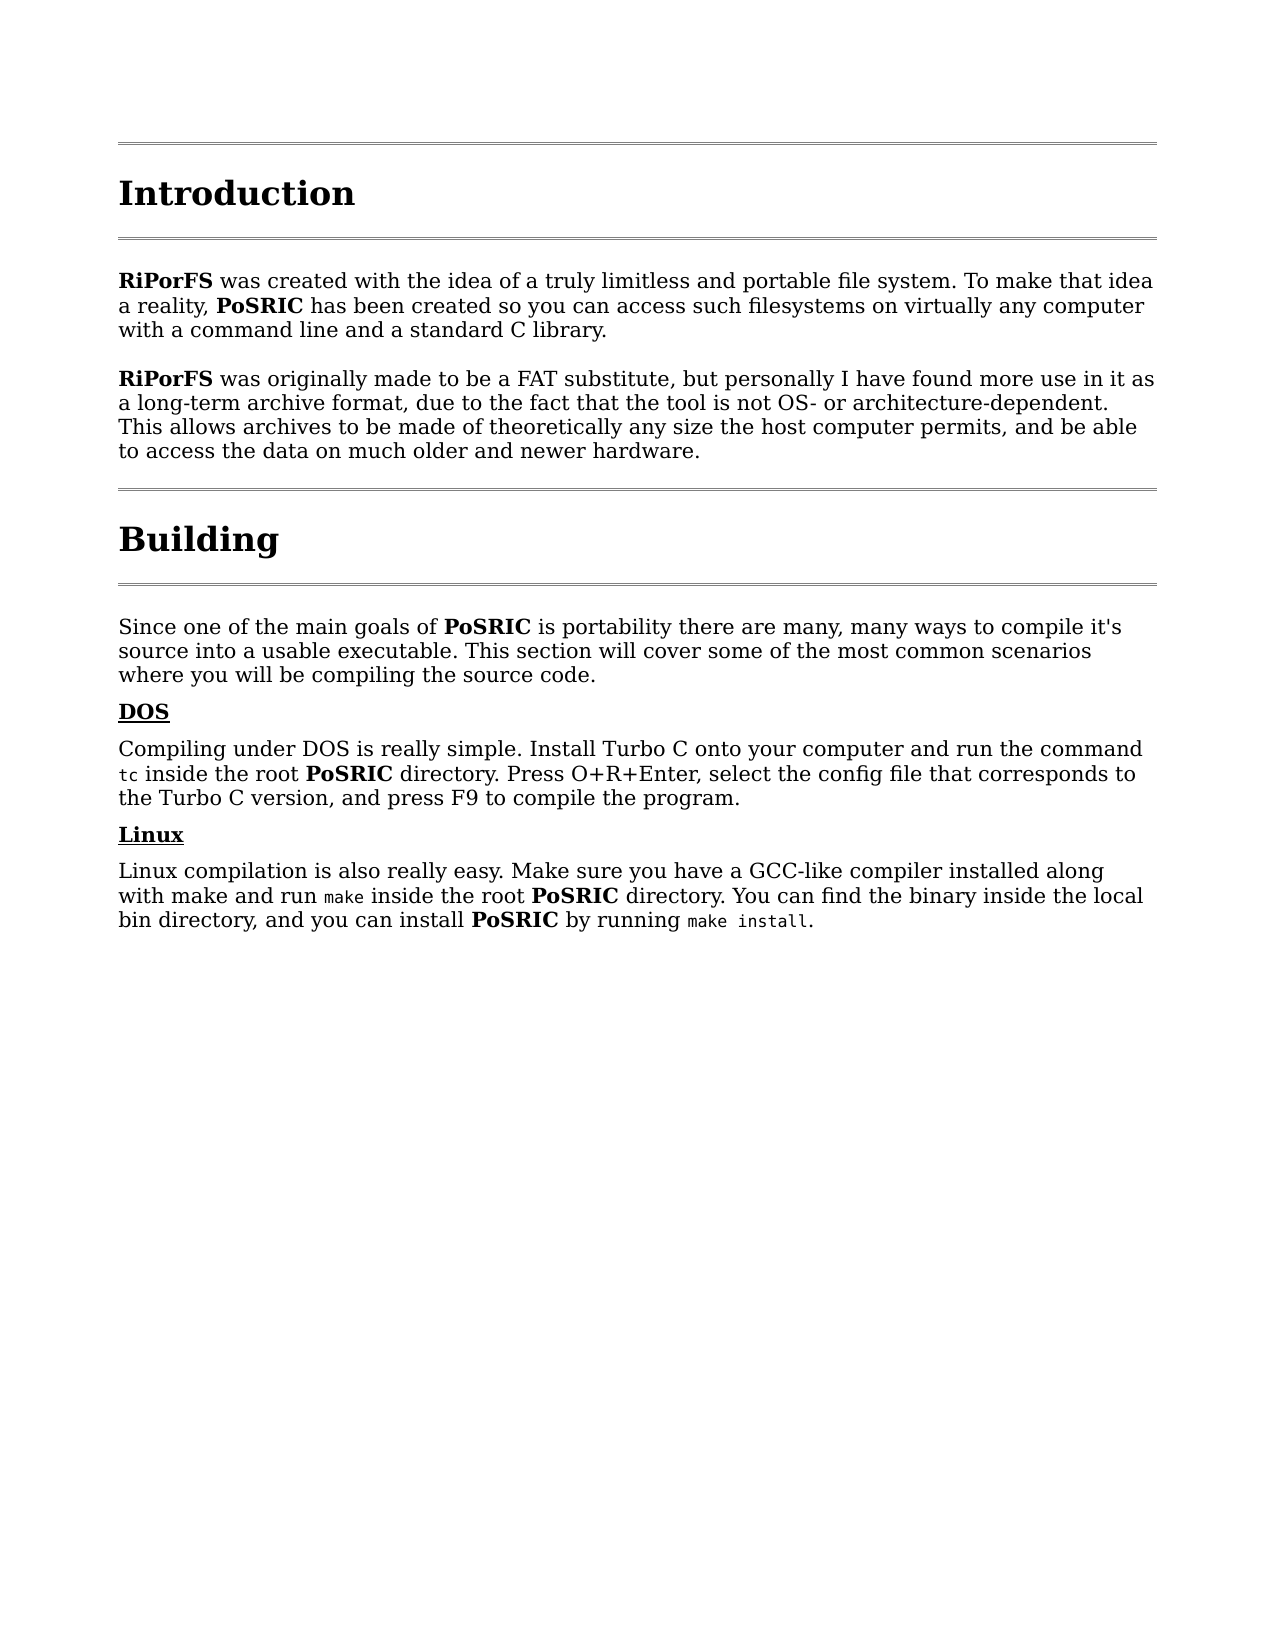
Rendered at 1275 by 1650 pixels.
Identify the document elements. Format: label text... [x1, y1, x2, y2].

text Since one of the main goals of PoSRIC is portability there are many, many ways to compile it's source into a usable executable. This section will cover some of the most common scenarios where you will be compiling the source code. [118, 614, 1157, 688]
text RiPorFS was originally made to be a FAT substitute, but personally I have found more use in it as a long-term archive format, due to the fact that the tool is not OS- or architecture-dependent. This allows archives to be made of theoretically any size the host computer permits, and be able to access the data on much older and newer hardware. [118, 366, 1157, 464]
text Compiling under DOS is really simple. Install Turbo C onto your computer and run the command tc inside the root PoSRIC directory. Press O+R+Enter, select the config file that corresponds to the Turbo C version, and press F9 to compile the program. [118, 737, 1157, 810]
text Linux [118, 823, 1157, 847]
text Linux compilation is also really easy. Make sure you have a GCC-like compiler installed along with make and run make inside the root PoSRIC directory. You can find the binary inside the local bin directory, and you can install PoSRIC by running make install. [118, 859, 1157, 933]
text Building [118, 519, 1157, 559]
text RiPorFS was created with the idea of a truly limitless and portable file system. To make that idea a reality, PoSRIC has been created so you can access such filesystems on virtually any computer with a command line and a standard C library. [118, 269, 1157, 342]
text Introduction [118, 174, 1157, 213]
text DOS [118, 700, 1157, 724]
